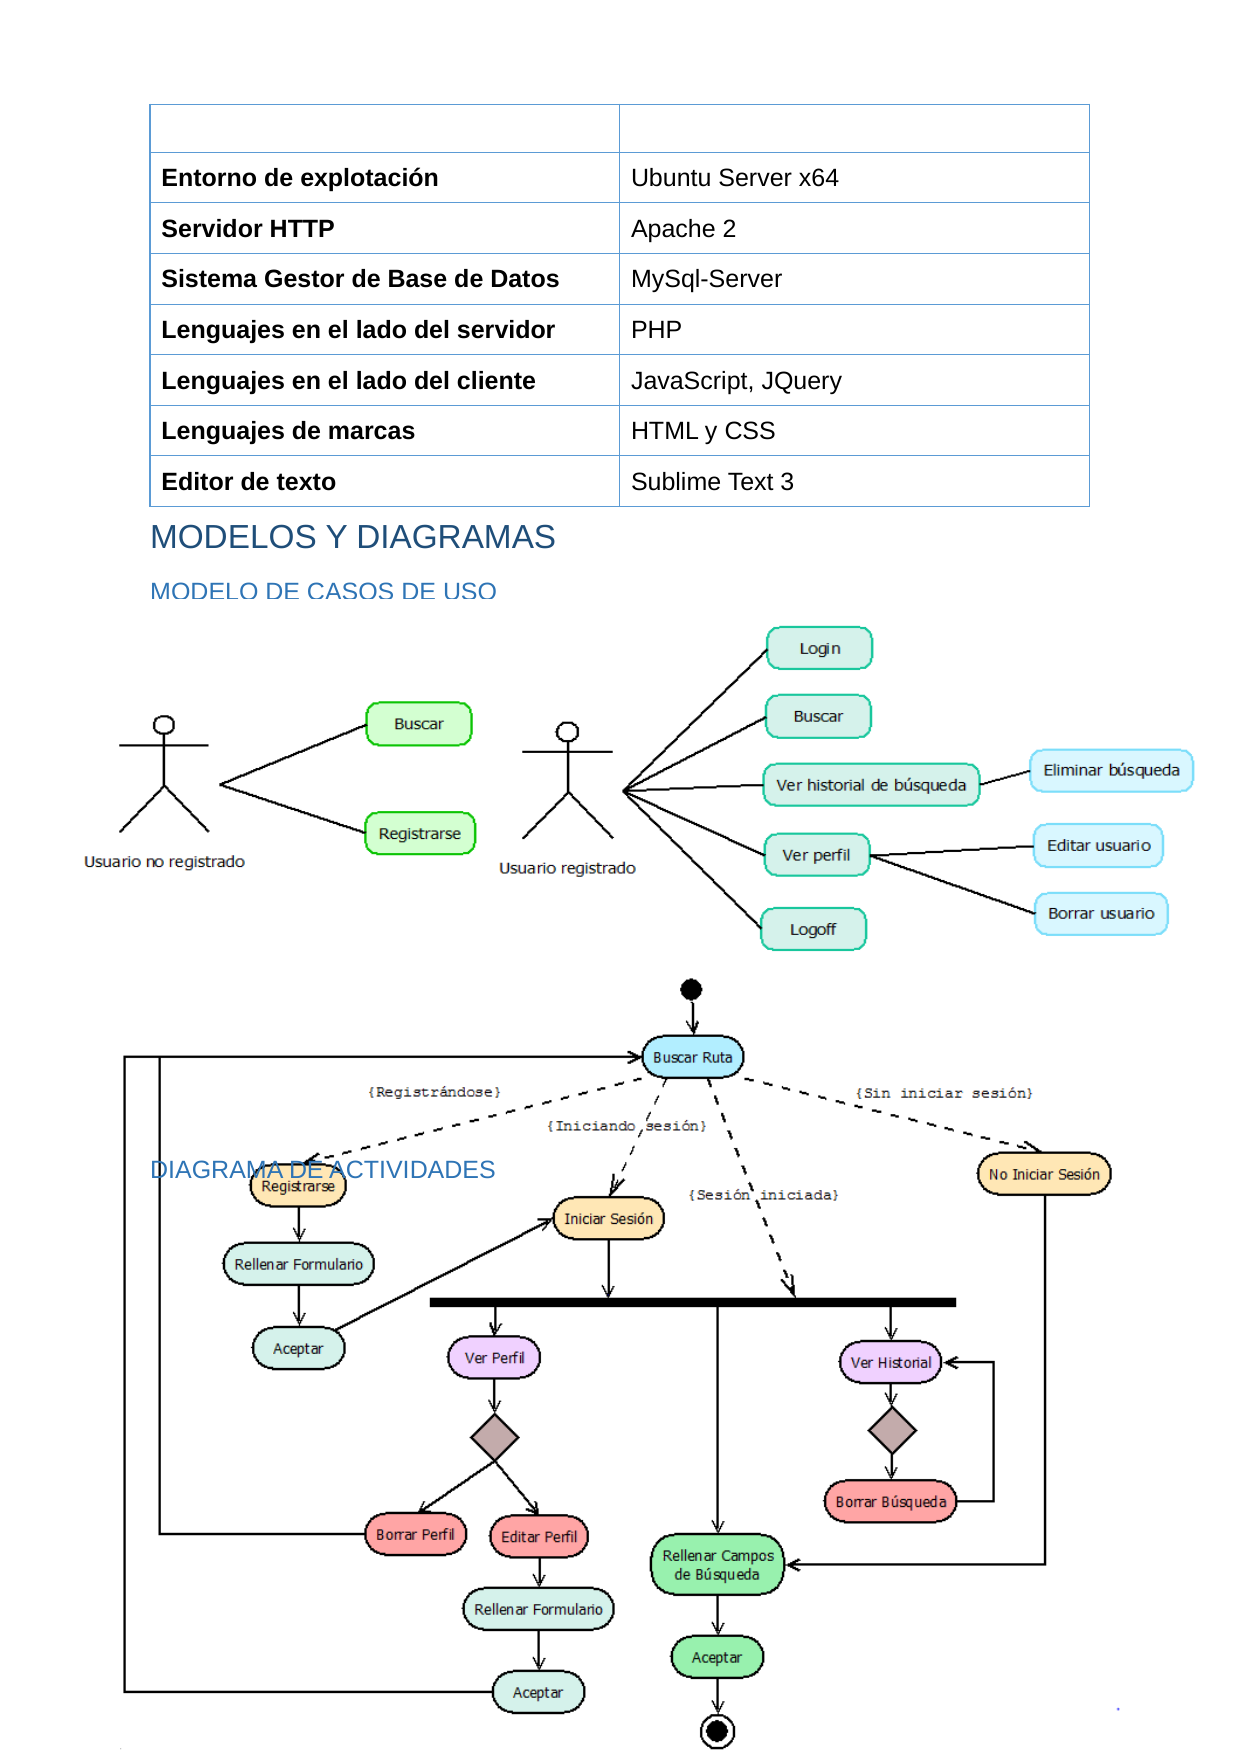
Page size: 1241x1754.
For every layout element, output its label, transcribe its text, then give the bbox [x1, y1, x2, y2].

subtitle MODELO DE CASOS DE USO [150, 577, 1090, 599]
table_header [151, 105, 619, 152]
table_cell PHP [620, 305, 1089, 354]
table_cell Lenguajes en el lado del servidor [151, 305, 619, 354]
subtitle MODELOS Y DIAGRAMAS [150, 517, 1090, 556]
table_cell MySql-Server [620, 254, 1089, 303]
table_header [620, 105, 1089, 152]
table_cell Servidor HTTP [151, 203, 619, 253]
table_cell Editor de texto [151, 456, 619, 506]
table_cell Ubuntu Server x64 [620, 153, 1089, 202]
table_cell Entorno de explotación [151, 153, 619, 202]
table_cell Lenguajes en el lado del cliente [151, 355, 619, 405]
table_cell Sublime Text 3 [620, 456, 1089, 506]
table_cell Sistema Gestor de Base de Datos [151, 254, 619, 303]
table_cell JavaScript, JQuery [620, 355, 1089, 405]
table_cell Apache 2 [620, 203, 1089, 253]
table_cell Lenguajes de marcas [151, 406, 619, 455]
table_cell HTML y CSS [620, 406, 1089, 455]
